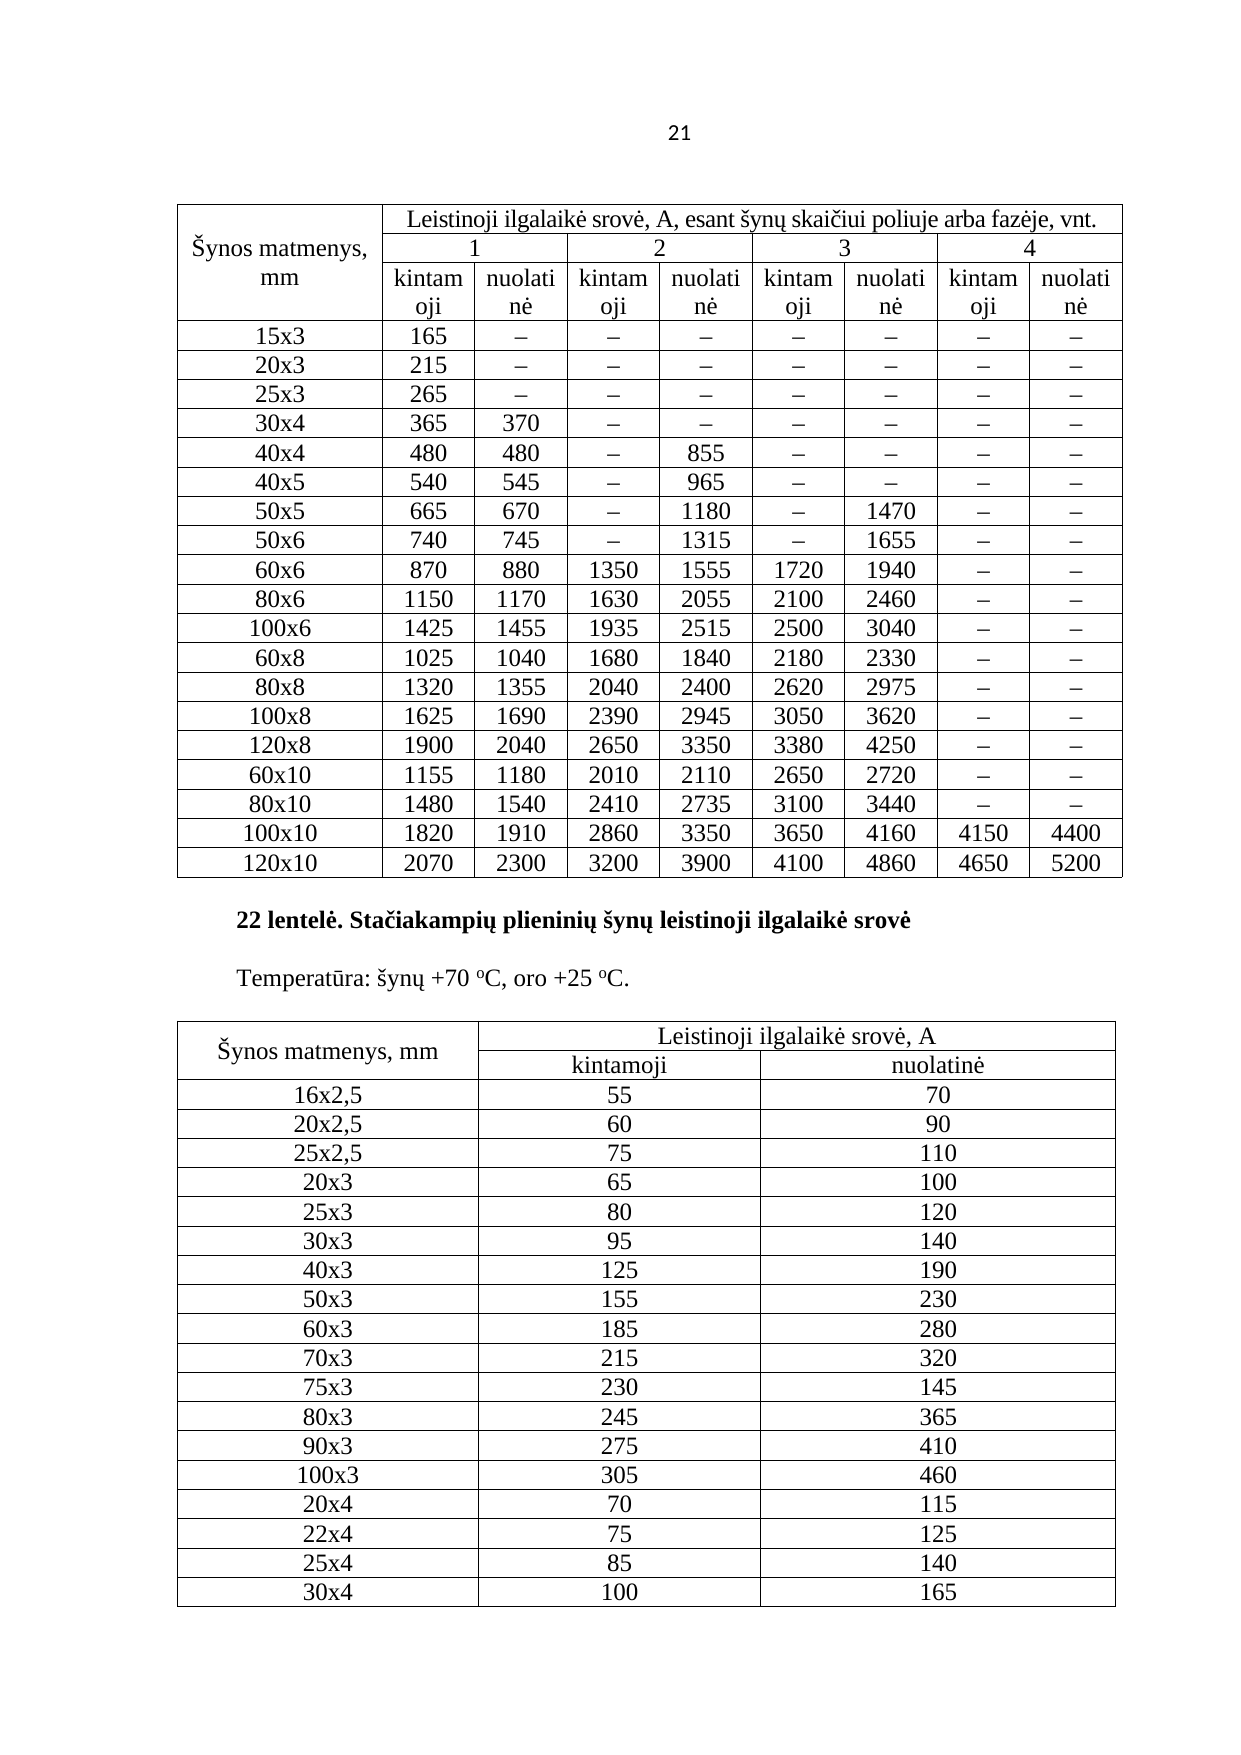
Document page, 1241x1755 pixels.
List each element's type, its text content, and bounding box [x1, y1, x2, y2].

table_cell 3620 [845, 702, 937, 730]
table_cell 65 [479, 1168, 760, 1196]
table_cell 60x8 [178, 643, 382, 671]
table_cell 1350 [568, 555, 659, 584]
table_cell 215 [479, 1344, 760, 1372]
table_cell – [1030, 760, 1122, 788]
table_cell – [475, 321, 567, 349]
table_cell 1155 [383, 760, 474, 788]
table_cell 2055 [660, 585, 752, 613]
table_cell 4160 [845, 819, 937, 847]
table_cell 1655 [845, 526, 937, 554]
table_cell – [660, 409, 752, 437]
table_cell 1025 [383, 643, 474, 671]
table_cell 265 [383, 380, 474, 408]
table_cell 40x3 [178, 1256, 478, 1284]
table_cell – [1030, 673, 1122, 701]
table_cell kintamoji [938, 263, 1029, 320]
table_cell – [938, 438, 1029, 467]
table_cell 215 [383, 351, 474, 379]
table_cell – [568, 526, 659, 554]
table_cell 2040 [568, 673, 659, 701]
table_cell 85 [479, 1549, 760, 1577]
table_cell 100 [479, 1578, 760, 1606]
table_cell – [938, 380, 1029, 408]
table_cell 3 [753, 234, 937, 262]
table_cell 70 [479, 1490, 760, 1518]
table_cell – [568, 468, 659, 496]
table_cell 3050 [753, 702, 844, 730]
table_cell 1940 [845, 555, 937, 584]
table_cell 1040 [475, 643, 567, 671]
table_cell nuolatinė [761, 1051, 1115, 1079]
table_cell 1630 [568, 585, 659, 613]
table_header Šynos matmenys, mm [178, 205, 382, 320]
table_cell 120 [761, 1197, 1115, 1226]
table_cell 80x3 [178, 1402, 478, 1430]
table_cell 30x4 [178, 409, 382, 437]
table_cell 2 [568, 234, 752, 262]
table_cell 145 [761, 1373, 1115, 1401]
table_cell – [475, 351, 567, 379]
table_cell – [1030, 555, 1122, 584]
table_cell 4250 [845, 731, 937, 759]
table_cell 125 [761, 1519, 1115, 1547]
table_cell 365 [761, 1402, 1115, 1430]
table_cell 1625 [383, 702, 474, 730]
table_cell 965 [660, 468, 752, 496]
table_cell 140 [761, 1549, 1115, 1577]
table_cell 1720 [753, 555, 844, 584]
table_cell 665 [383, 497, 474, 525]
table_cell 280 [761, 1314, 1115, 1343]
table_cell 1315 [660, 526, 752, 554]
table_cell 410 [761, 1431, 1115, 1460]
table_cell 60x6 [178, 555, 382, 584]
table_cell 1170 [475, 585, 567, 613]
table_header Leistinoji ilgalaikė srovė, A, esant šynų skaičiui poliuje arba fazėje, vnt. [383, 205, 1122, 233]
table_cell – [1030, 731, 1122, 759]
table_cell 50x5 [178, 497, 382, 525]
table_cell – [753, 468, 844, 496]
table_cell 1180 [475, 760, 567, 788]
table_cell – [568, 380, 659, 408]
table_cell 4400 [1030, 819, 1122, 847]
table_cell 545 [475, 468, 567, 496]
table_cell 3040 [845, 614, 937, 642]
table_cell – [1030, 321, 1122, 349]
table_cell 1150 [383, 585, 474, 613]
table_cell – [1030, 380, 1122, 408]
table_cell 60 [479, 1110, 760, 1138]
table_cell 25x2,5 [178, 1139, 478, 1167]
table_cell 40x4 [178, 438, 382, 467]
table_cell 25x3 [178, 1197, 478, 1226]
table_cell – [660, 351, 752, 379]
table_cell 2500 [753, 614, 844, 642]
table_cell 3900 [660, 848, 752, 876]
table_cell 4150 [938, 819, 1029, 847]
table_cell 230 [479, 1373, 760, 1401]
table_cell 40x5 [178, 468, 382, 496]
table_cell 2110 [660, 760, 752, 788]
table_cell 2650 [753, 760, 844, 788]
table_cell 2330 [845, 643, 937, 671]
table_cell 1555 [660, 555, 752, 584]
table_cell 1540 [475, 790, 567, 818]
table_cell 20x3 [178, 351, 382, 379]
table_cell – [1030, 790, 1122, 818]
table_cell – [938, 555, 1029, 584]
table_cell 75 [479, 1519, 760, 1547]
table_cell – [568, 409, 659, 437]
table_cell 4650 [938, 848, 1029, 876]
table_cell – [753, 321, 844, 349]
table_cell – [1030, 438, 1122, 467]
table_cell – [1030, 468, 1122, 496]
table_cell kintamoji [568, 263, 659, 320]
table_cell – [845, 468, 937, 496]
table_cell 880 [475, 555, 567, 584]
table_cell 2100 [753, 585, 844, 613]
table_cell 1455 [475, 614, 567, 642]
table_cell 3440 [845, 790, 937, 818]
table_cell 80x6 [178, 585, 382, 613]
table_cell 2735 [660, 790, 752, 818]
table_cell 2040 [475, 731, 567, 759]
table_cell – [753, 409, 844, 437]
table_cell 870 [383, 555, 474, 584]
table_cell 50x3 [178, 1285, 478, 1313]
table_cell 480 [383, 438, 474, 467]
table_cell – [475, 380, 567, 408]
table_cell 155 [479, 1285, 760, 1313]
table_cell 2945 [660, 702, 752, 730]
table_cell 480 [475, 438, 567, 467]
table_cell – [938, 790, 1029, 818]
table_cell 75x3 [178, 1373, 478, 1401]
table_cell 90x3 [178, 1431, 478, 1460]
table_cell – [845, 380, 937, 408]
table_cell kintamoji [753, 263, 844, 320]
table_cell kintamoji [383, 263, 474, 320]
table_cell 3350 [660, 731, 752, 759]
table_cell – [938, 731, 1029, 759]
table_cell 1470 [845, 497, 937, 525]
table_cell 90 [761, 1110, 1115, 1138]
table_cell – [1030, 614, 1122, 642]
table_cell 30x3 [178, 1227, 478, 1255]
table_cell 70x3 [178, 1344, 478, 1372]
table_cell 230 [761, 1285, 1115, 1313]
table_cell 185 [479, 1314, 760, 1343]
table_cell 100 [761, 1168, 1115, 1196]
table_cell 855 [660, 438, 752, 467]
table_cell 4860 [845, 848, 937, 876]
table_cell 2410 [568, 790, 659, 818]
table_cell – [938, 497, 1029, 525]
table_cell 20x4 [178, 1490, 478, 1518]
table_cell – [1030, 409, 1122, 437]
table_cell 1680 [568, 643, 659, 671]
text Temperatūra: šynų +70 oC, oro +25 oC. [177, 963, 1181, 992]
table_cell 2390 [568, 702, 659, 730]
table_cell 60x10 [178, 760, 382, 788]
table_cell 2975 [845, 673, 937, 701]
table_cell 75 [479, 1139, 760, 1167]
table_cell 125 [479, 1256, 760, 1284]
table_cell 20x3 [178, 1168, 478, 1196]
table_cell 115 [761, 1490, 1115, 1518]
table_cell nuolatinė [845, 263, 937, 320]
table_cell 2180 [753, 643, 844, 671]
table_cell 30x4 [178, 1578, 478, 1606]
table_cell 165 [383, 321, 474, 349]
table_cell – [938, 409, 1029, 437]
table_cell – [1030, 526, 1122, 554]
table_cell – [1030, 351, 1122, 379]
table_cell – [568, 351, 659, 379]
table_cell 120x8 [178, 731, 382, 759]
table_cell – [938, 614, 1029, 642]
table_cell – [845, 409, 937, 437]
table_cell 100x3 [178, 1461, 478, 1489]
table_cell 2460 [845, 585, 937, 613]
table_header Šynos matmenys, mm [178, 1022, 478, 1079]
table_cell – [938, 526, 1029, 554]
table_cell – [1030, 585, 1122, 613]
table_cell 1900 [383, 731, 474, 759]
table_cell 100x6 [178, 614, 382, 642]
table_cell 50x6 [178, 526, 382, 554]
table_cell 460 [761, 1461, 1115, 1489]
table_cell 5200 [1030, 848, 1122, 876]
table_cell 80 [479, 1197, 760, 1226]
table_cell – [938, 673, 1029, 701]
table_cell 1425 [383, 614, 474, 642]
table_cell 55 [479, 1080, 760, 1108]
table_cell kintamoji [479, 1051, 760, 1079]
table_cell 540 [383, 468, 474, 496]
table_cell – [938, 760, 1029, 788]
table_cell – [938, 643, 1029, 671]
table_cell 2070 [383, 848, 474, 876]
table_cell 165 [761, 1578, 1115, 1606]
table_cell 2650 [568, 731, 659, 759]
table_cell 15x3 [178, 321, 382, 349]
table_cell – [568, 438, 659, 467]
table_cell – [845, 321, 937, 349]
table_cell 1355 [475, 673, 567, 701]
table_cell – [845, 351, 937, 379]
table_cell 1320 [383, 673, 474, 701]
table_cell – [568, 497, 659, 525]
table_cell 25x3 [178, 380, 382, 408]
table_cell 305 [479, 1461, 760, 1489]
table_cell 245 [479, 1402, 760, 1430]
table_header Leistinoji ilgalaikė srovė, A [479, 1022, 1115, 1050]
table_cell 3650 [753, 819, 844, 847]
table_cell 3200 [568, 848, 659, 876]
table_cell 2620 [753, 673, 844, 701]
table_cell 1910 [475, 819, 567, 847]
table_cell 70 [761, 1080, 1115, 1108]
table_cell – [753, 526, 844, 554]
table_cell 370 [475, 409, 567, 437]
table_cell – [938, 585, 1029, 613]
table_cell 4 [938, 234, 1122, 262]
table_cell – [753, 380, 844, 408]
table_cell 1690 [475, 702, 567, 730]
table_cell 3350 [660, 819, 752, 847]
table_cell – [938, 321, 1029, 349]
table_cell 740 [383, 526, 474, 554]
table_cell 1480 [383, 790, 474, 818]
table_cell – [938, 702, 1029, 730]
table_cell – [753, 497, 844, 525]
table_cell 365 [383, 409, 474, 437]
table_cell 2860 [568, 819, 659, 847]
table_cell 100x10 [178, 819, 382, 847]
table_cell nuolatinė [1030, 263, 1122, 320]
table_cell 190 [761, 1256, 1115, 1284]
table_cell 1180 [660, 497, 752, 525]
table_cell 100x8 [178, 702, 382, 730]
table_cell 95 [479, 1227, 760, 1255]
table_cell 2010 [568, 760, 659, 788]
table_cell – [938, 351, 1029, 379]
table_cell 16x2,5 [178, 1080, 478, 1108]
table_cell 1820 [383, 819, 474, 847]
table_cell 80x10 [178, 790, 382, 818]
table_cell 2720 [845, 760, 937, 788]
table_cell 275 [479, 1431, 760, 1460]
table_cell 25x4 [178, 1549, 478, 1577]
table_cell 2300 [475, 848, 567, 876]
table_cell – [845, 438, 937, 467]
table_cell 60x3 [178, 1314, 478, 1343]
table_cell 745 [475, 526, 567, 554]
table_cell 2515 [660, 614, 752, 642]
text 22 lentelė. Stačiakampių plieninių šynų leistinoji ilgalaikė srovė [177, 906, 1181, 934]
table_cell 1935 [568, 614, 659, 642]
table_cell 120x10 [178, 848, 382, 876]
table_cell – [753, 351, 844, 379]
table_cell 2400 [660, 673, 752, 701]
table_cell 80x8 [178, 673, 382, 701]
table_cell 1840 [660, 643, 752, 671]
table_cell 4100 [753, 848, 844, 876]
table_cell nuolatinė [660, 263, 752, 320]
table_cell – [660, 380, 752, 408]
table_cell – [568, 321, 659, 349]
table_cell 670 [475, 497, 567, 525]
table_cell 320 [761, 1344, 1115, 1372]
table_cell – [660, 321, 752, 349]
table_cell – [1030, 497, 1122, 525]
table_cell – [1030, 702, 1122, 730]
table_cell 3100 [753, 790, 844, 818]
table_cell – [753, 438, 844, 467]
table_cell 140 [761, 1227, 1115, 1255]
table_cell nuolatinė [475, 263, 567, 320]
table_cell 3380 [753, 731, 844, 759]
table_cell 110 [761, 1139, 1115, 1167]
table_cell 22x4 [178, 1519, 478, 1547]
table_cell – [938, 468, 1029, 496]
table_cell – [1030, 643, 1122, 671]
table_cell 1 [383, 234, 567, 262]
table_cell 20x2,5 [178, 1110, 478, 1138]
